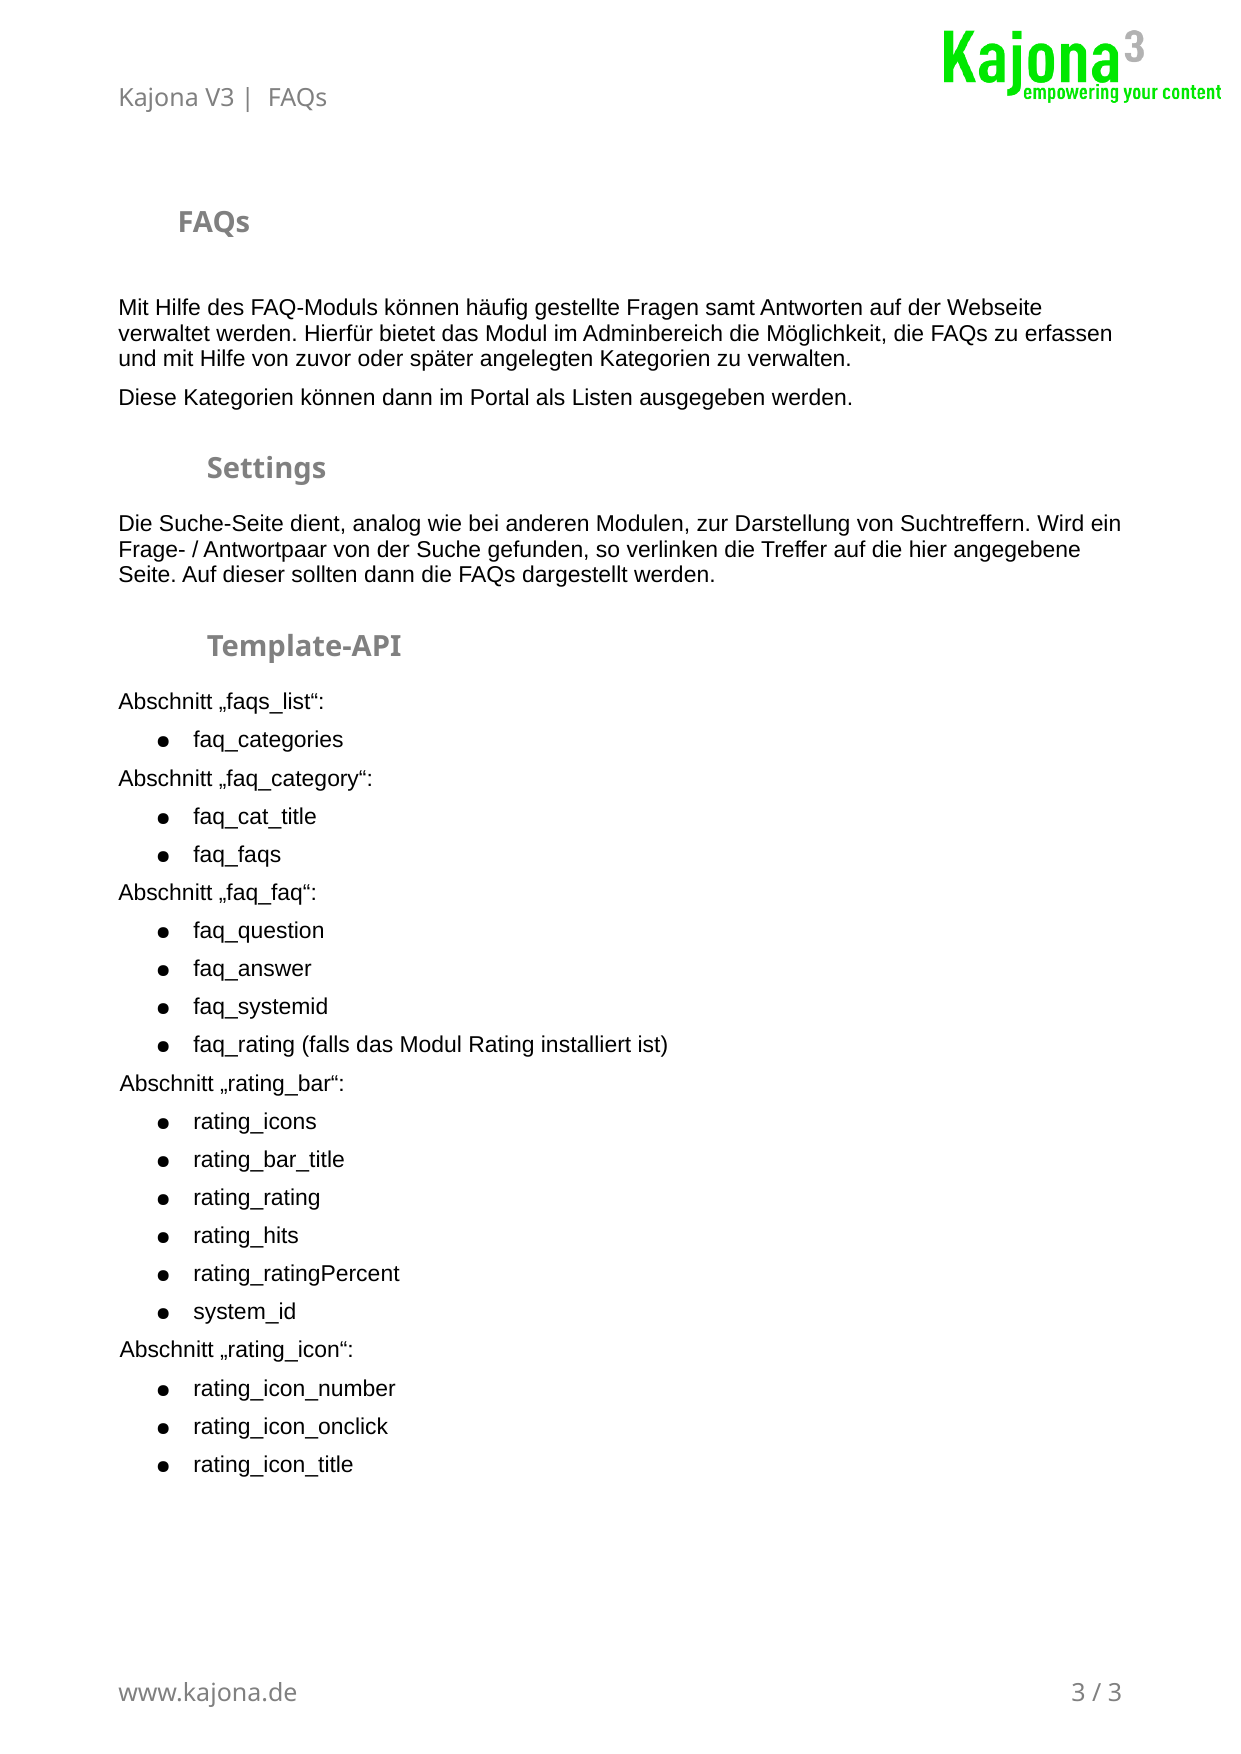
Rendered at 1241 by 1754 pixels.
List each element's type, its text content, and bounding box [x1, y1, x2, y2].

list rating_rating [156, 1184, 1122, 1210]
subtitle FAQs [118, 201, 1122, 241]
text Diese Kategorien können dann im Portal als Listen ausgegeben werden. [118, 384, 1122, 410]
subtitle Settings [118, 447, 1122, 487]
list system_id [156, 1299, 1122, 1324]
list rating_icon_title [156, 1451, 1122, 1477]
subtitle Template-API [118, 625, 1122, 665]
list rating_icons [156, 1108, 1122, 1134]
list faq_rating (falls das Modul Rating installiert ist) [156, 1032, 1122, 1058]
list faq_faqs [156, 841, 1122, 867]
list Abschnitt „rating_icon“: [82, 1337, 1122, 1363]
list faq_systemid [156, 994, 1122, 1019]
list rating_icon_onclick [156, 1413, 1122, 1439]
list faq_answer [156, 956, 1122, 981]
picture [944, 30, 1221, 103]
list faq_question [156, 918, 1122, 943]
list rating_bar_title [156, 1146, 1122, 1172]
list faq_categories [156, 727, 1122, 753]
text Abschnitt „faq_category“: [118, 765, 1122, 791]
list rating_icon_number [156, 1375, 1122, 1401]
list Abschnitt „rating_bar“: [82, 1070, 1122, 1096]
list rating_hits [156, 1223, 1122, 1248]
list faq_cat_title [156, 803, 1122, 829]
text Die Suche-Seite dient, analog wie bei anderen Modulen, zur Darstellung von Suchtreffern. Wird ein Frage- / Antwortpaar von der Suche gefunden, so verlinken die Treffer auf die hier angegebene Seite. Auf dieser sollten dann die FAQs dargestellt werden. [118, 511, 1122, 588]
text Abschnitt „faq_faq“: [118, 879, 1122, 905]
text Mit Hilfe des FAQ-Moduls können häufig gestellte Fragen samt Antworten auf der Webseite verwaltet werden. Hierfür bietet das Modul im Adminbereich die Möglichkeit, die FAQs zu erfassen und mit Hilfe von zuvor oder später angelegten Kategorien zu verwalten. [118, 295, 1122, 372]
text Abschnitt „faqs_list“: [118, 689, 1122, 714]
list rating_ratingPercent [156, 1261, 1122, 1286]
